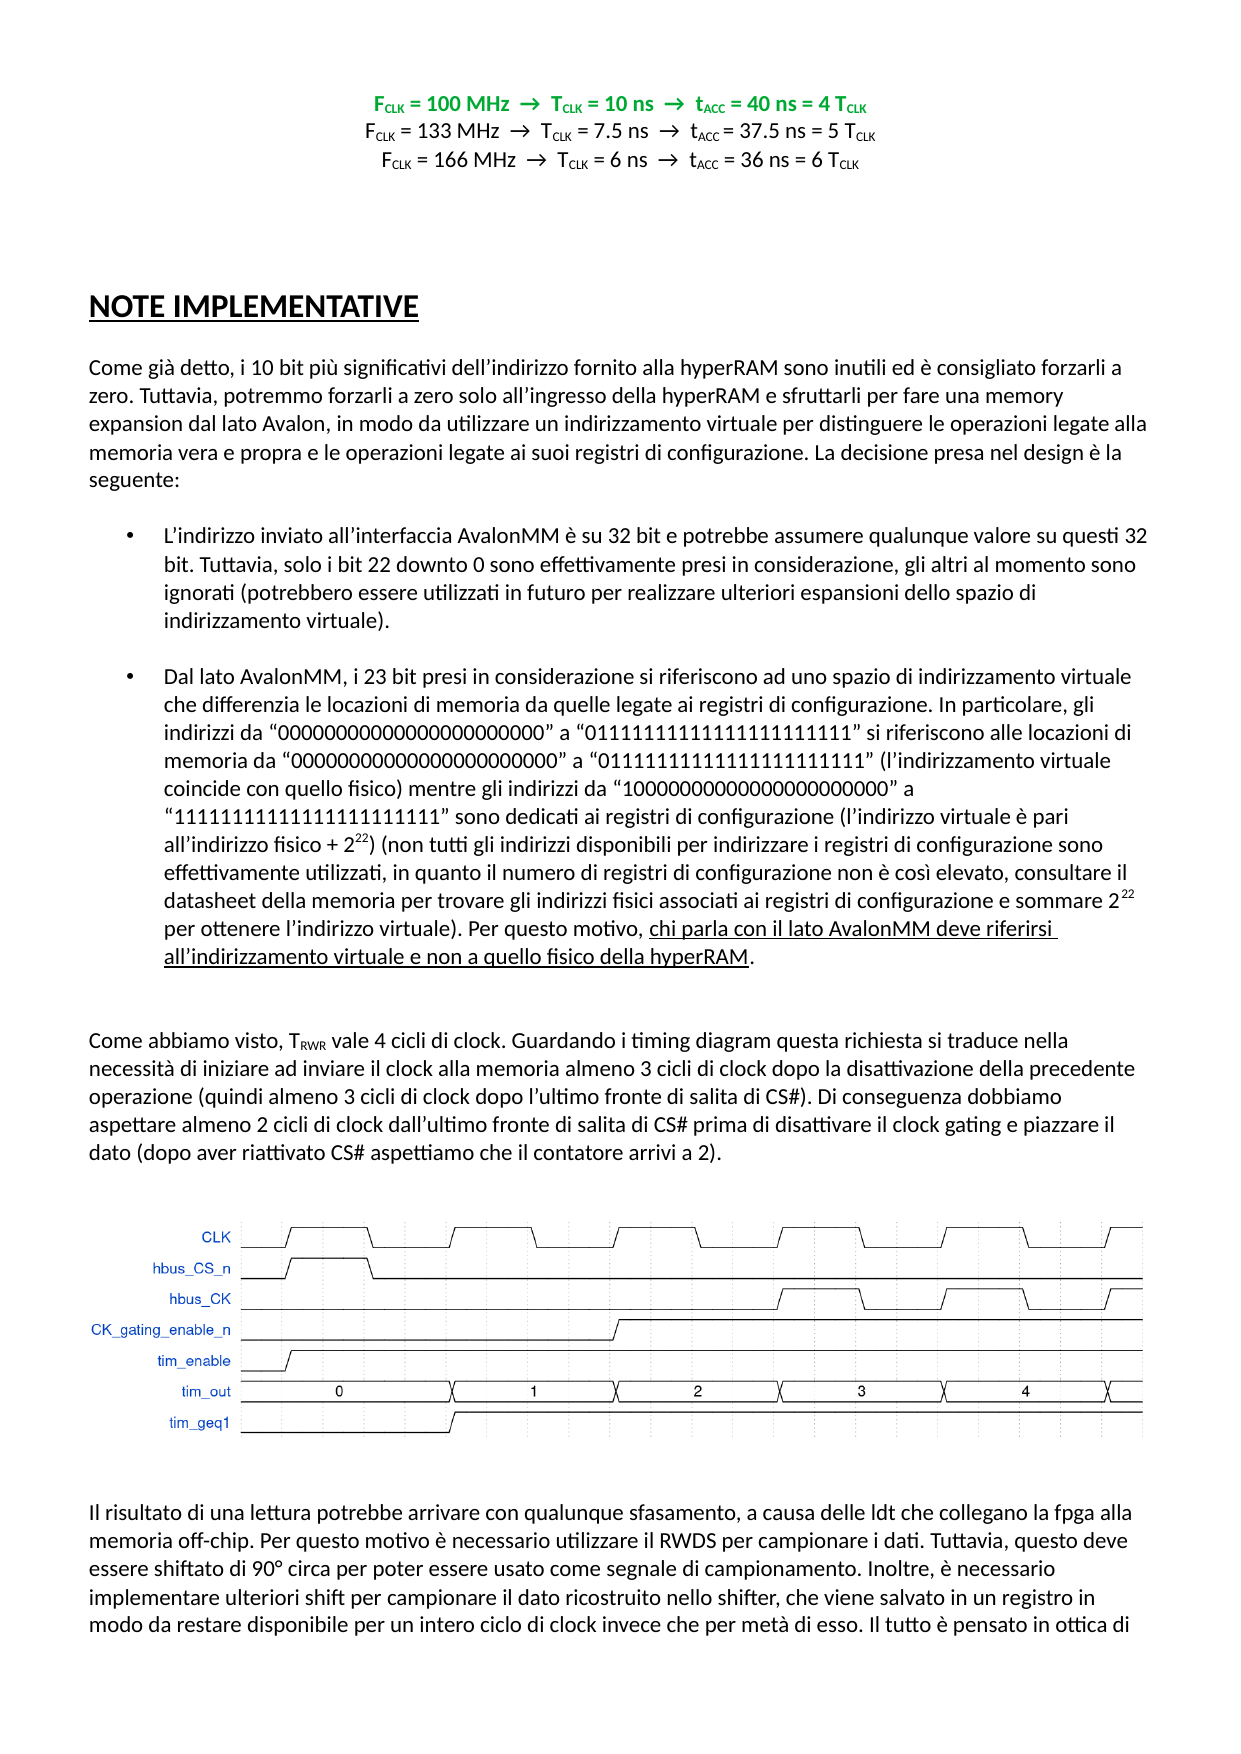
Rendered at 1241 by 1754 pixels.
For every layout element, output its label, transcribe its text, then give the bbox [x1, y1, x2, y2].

text FCLK = 100 MHz → TCLK = 10 ns → tACC = 40 ns = 4 TCLK [89, 89, 1152, 117]
list Dal lato AvalonMM, i 23 bit presi in considerazione si riferiscono ad uno spazio di indirizzamento virtuale che differenzia le locazioni di memoria da quelle legate ai registri di configurazione. In particolare, gli indirizzi da “00000000000000000000000” a “01111111111111111111111” si riferiscono alle locazioni di memoria da “00000000000000000000000” a “01111111111111111111111” (l’indirizzamento virtuale coincide con quello fisico) mentre gli indirizzi da “10000000000000000000000” a “11111111111111111111111” sono dedicati ai registri di configurazione (l’indirizzo virtuale è pari all’indirizzo fisico + 222) (non tutti gli indirizzi disponibili per indirizzare i registri di configurazione sono effettivamente utilizzati, in quanto il numero di registri di configurazione non è così elevato, consultare il datasheet della memoria per trovare gli indirizzi fisici associati ai registri di configurazione e sommare 222 per ottenere l’indirizzo virtuale). Per questo motivo, chi parla con il lato AvalonMM deve riferirsi all’indirizzamento virtuale e non a quello fisico della hyperRAM. [126, 662, 1152, 970]
picture [88, 1222, 1152, 1443]
text Il risultato di una lettura potrebbe arrivare con qualunque sfasamento, a causa delle ldt che collegano la fpga alla memoria off-chip. Per questo motivo è necessario utilizzare il RWDS per campionare i dati. Tuttavia, questo deve essere shiftato di 90° circa per poter essere usato come segnale di campionamento. Inoltre, è necessario implementare ulteriori shift per campionare il dato ricostruito nello shifter, che viene salvato in un registro in modo da restare disponibile per un intero ciclo di clock invece che per metà di esso. Il tutto è pensato in ottica di [89, 1498, 1152, 1639]
text NOTE IMPLEMENTATIVE [89, 285, 1152, 326]
list L’indirizzo inviato all’interfaccia AvalonMM è su 32 bit e potrebbe assumere qualunque valore su questi 32 bit. Tuttavia, solo i bit 22 downto 0 sono effettivamente presi in considerazione, gli altri al momento sono ignorati (potrebbero essere utilizzati in futuro per realizzare ulteriori espansioni dello spazio di indirizzamento virtuale). [126, 522, 1152, 634]
text FCLK = 166 MHz → TCLK = 6 ns → tACC = 36 ns = 6 TCLK [89, 145, 1152, 173]
text Come già detto, i 10 bit più significativi dell’indirizzo fornito alla hyperRAM sono inutili ed è consigliato forzarli a zero. Tuttavia, potremmo forzarli a zero solo all’ingresso della hyperRAM e sfruttarli per fare una memory expansion dal lato Avalon, in modo da utilizzare un indirizzamento virtuale per distinguere le operazioni legate alla memoria vera e propra e le operazioni legate ai suoi registri di configurazione. La decisione presa nel design è la seguente: [89, 353, 1152, 494]
text FCLK = 133 MHz → TCLK = 7.5 ns → tACC = 37.5 ns = 5 TCLK [89, 117, 1152, 145]
text Come abbiamo visto, TRWR vale 4 cicli di clock. Guardando i timing diagram questa richiesta si traduce nella necessità di iniziare ad inviare il clock alla memoria almeno 3 cicli di clock dopo la disattivazione della precedente operazione (quindi almeno 3 cicli di clock dopo l’ultimo fronte di salita di CS#). Di conseguenza dobbiamo aspettare almeno 2 cicli di clock dall’ultimo fronte di salita di CS# prima di disattivare il clock gating e piazzare il dato (dopo aver riattivato CS# aspettiamo che il contatore arrivi a 2). [89, 1026, 1152, 1166]
